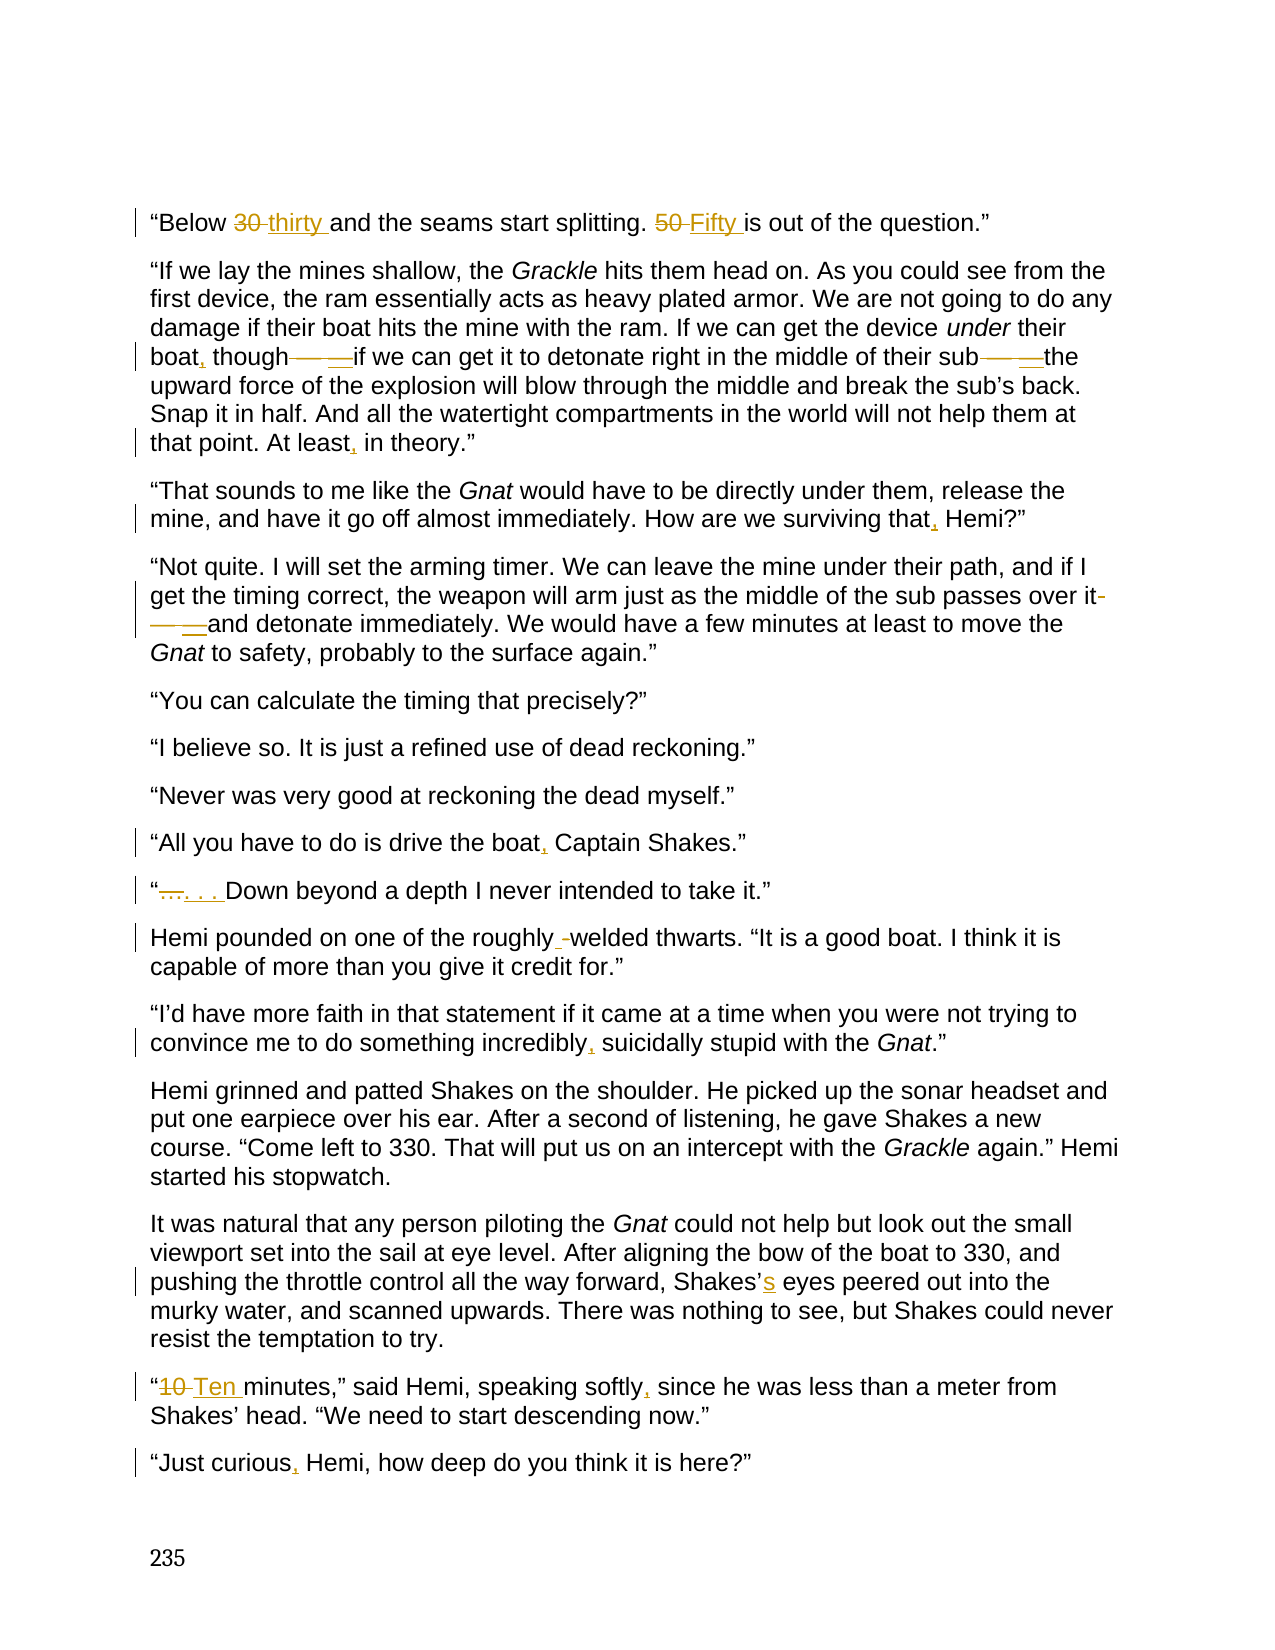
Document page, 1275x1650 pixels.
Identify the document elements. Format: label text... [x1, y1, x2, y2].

text “I believe so. It is just a refined use of dead reckoning.” [150, 733, 1125, 762]
text “Ten minutes,” said Hemi, speaking softly, since he was less than a meter from Shakes’ head. “We need to start descending now.” [150, 1372, 1125, 1429]
text “You can calculate the timing that precisely?” [150, 686, 1125, 714]
text “. . . Down beyond a depth I never intended to take it.” [150, 876, 1125, 904]
text It was natural that any person piloting the Gnat could not help but look out the small viewport set into the sail at eye level. After aligning the bow of the boat to 330, and pushing the throttle control all the way forward, Shakes’s eyes peered out into the murky water, and scanned upwards. There was nothing to see, but Shakes could never resist the temptation to try. [150, 1209, 1125, 1353]
text “Below thirty and the seams start splitting. Fifty is out of the question.” [150, 208, 1125, 237]
text “All you have to do is drive the boat, Captain Shakes.” [150, 828, 1125, 857]
text “That sounds to me like the Gnat would have to be directly under them, release the mine, and have it go off almost immediately. How are we surviving that, Hemi?” [150, 476, 1125, 533]
text “I’d have more faith in that statement if it came at a time when you were not trying to convince me to do something incredibly, suicidally stupid with the Gnat.” [150, 999, 1125, 1057]
text “Never was very good at reckoning the dead myself.” [150, 781, 1125, 809]
text “Just curious, Hemi, how deep do you think it is here?” [150, 1448, 1125, 1477]
text “If we lay the mines shallow, the Grackle hits them head on. As you could see from the first device, the ram essentially acts as heavy plated armor. We are not going to do any damage if their boat hits the mine with the ram. If we can get the device under their boat, though—if we can get it to detonate right in the middle of their sub—the upward force of the explosion will blow through the middle and break the sub’s back. Snap it in half. And all the watertight compartments in the world will not help them at that point. At least, in theory.” [150, 256, 1125, 457]
text Hemi grinned and patted Shakes on the shoulder. He picked up the sonar headset and put one earpiece over his ear. After a second of listening, he gave Shakes a new course. “Come left to 330. That will put us on an intercept with the Grackle again.” Hemi started his stopwatch. [150, 1076, 1125, 1191]
text “Not quite. I will set the arming timer. We can leave the mine under their path, and if I get the timing correct, the weapon will arm just as the middle of the sub passes over it—and detonate immediately. We would have a few minutes at least to move the Gnat to safety, probably to the surface again.” [150, 552, 1125, 667]
text Hemi pounded on one of the roughly welded thwarts. “It is a good boat. I think it is capable of more than you give it credit for.” [150, 923, 1125, 981]
